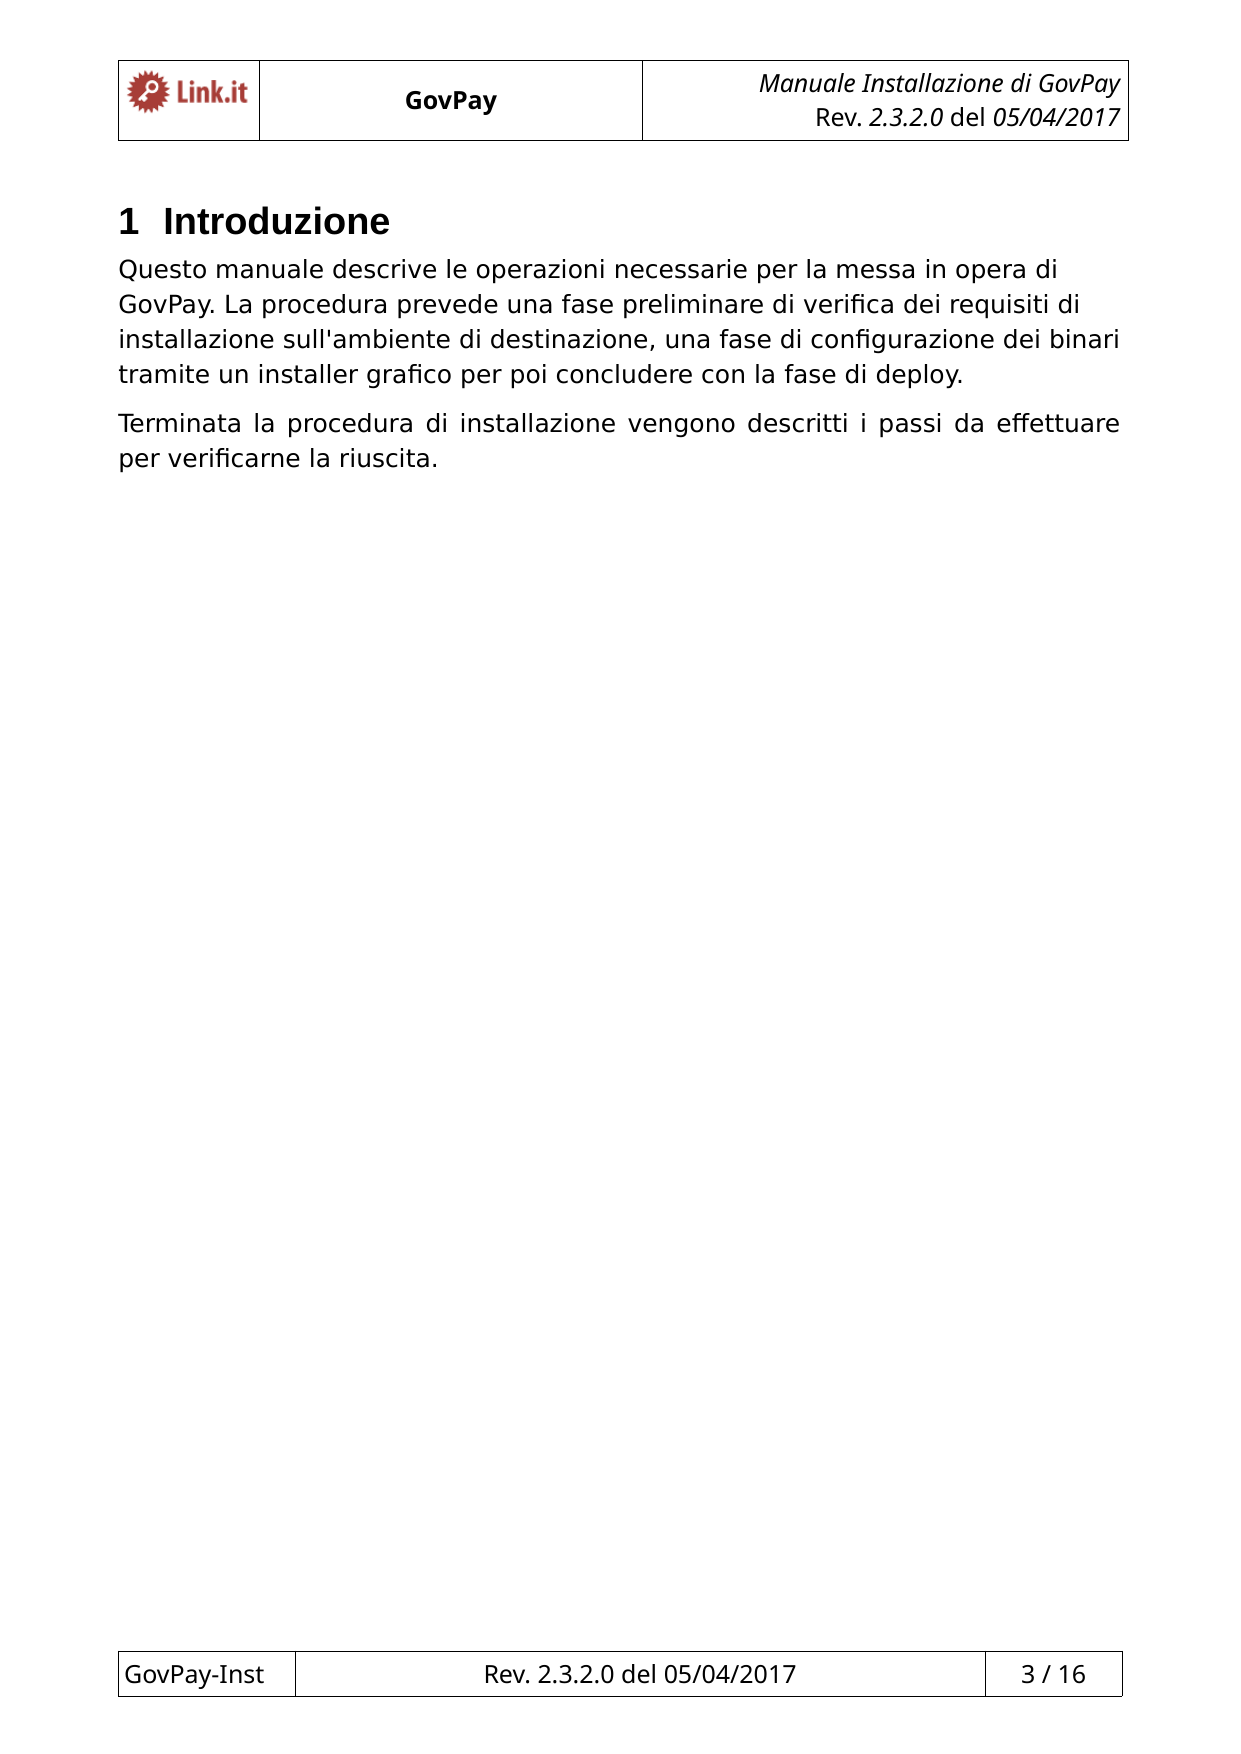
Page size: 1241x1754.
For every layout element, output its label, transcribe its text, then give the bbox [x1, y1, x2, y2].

picture [123, 65, 254, 119]
text Terminata la procedura di installazione vengono descritti i passi da effettuare per verificarne la riuscita. [118, 409, 1122, 474]
subtitle Introduzione [118, 199, 1122, 242]
text Questo manuale descrive le operazioni necessarie per la messa in opera di GovPay. La procedura prevede una fase preliminare di verifica dei requisiti di installazione sull'ambiente di destinazione, una fase di configurazione dei binari tramite un installer grafico per poi concludere con la fase di deploy. [118, 255, 1122, 389]
